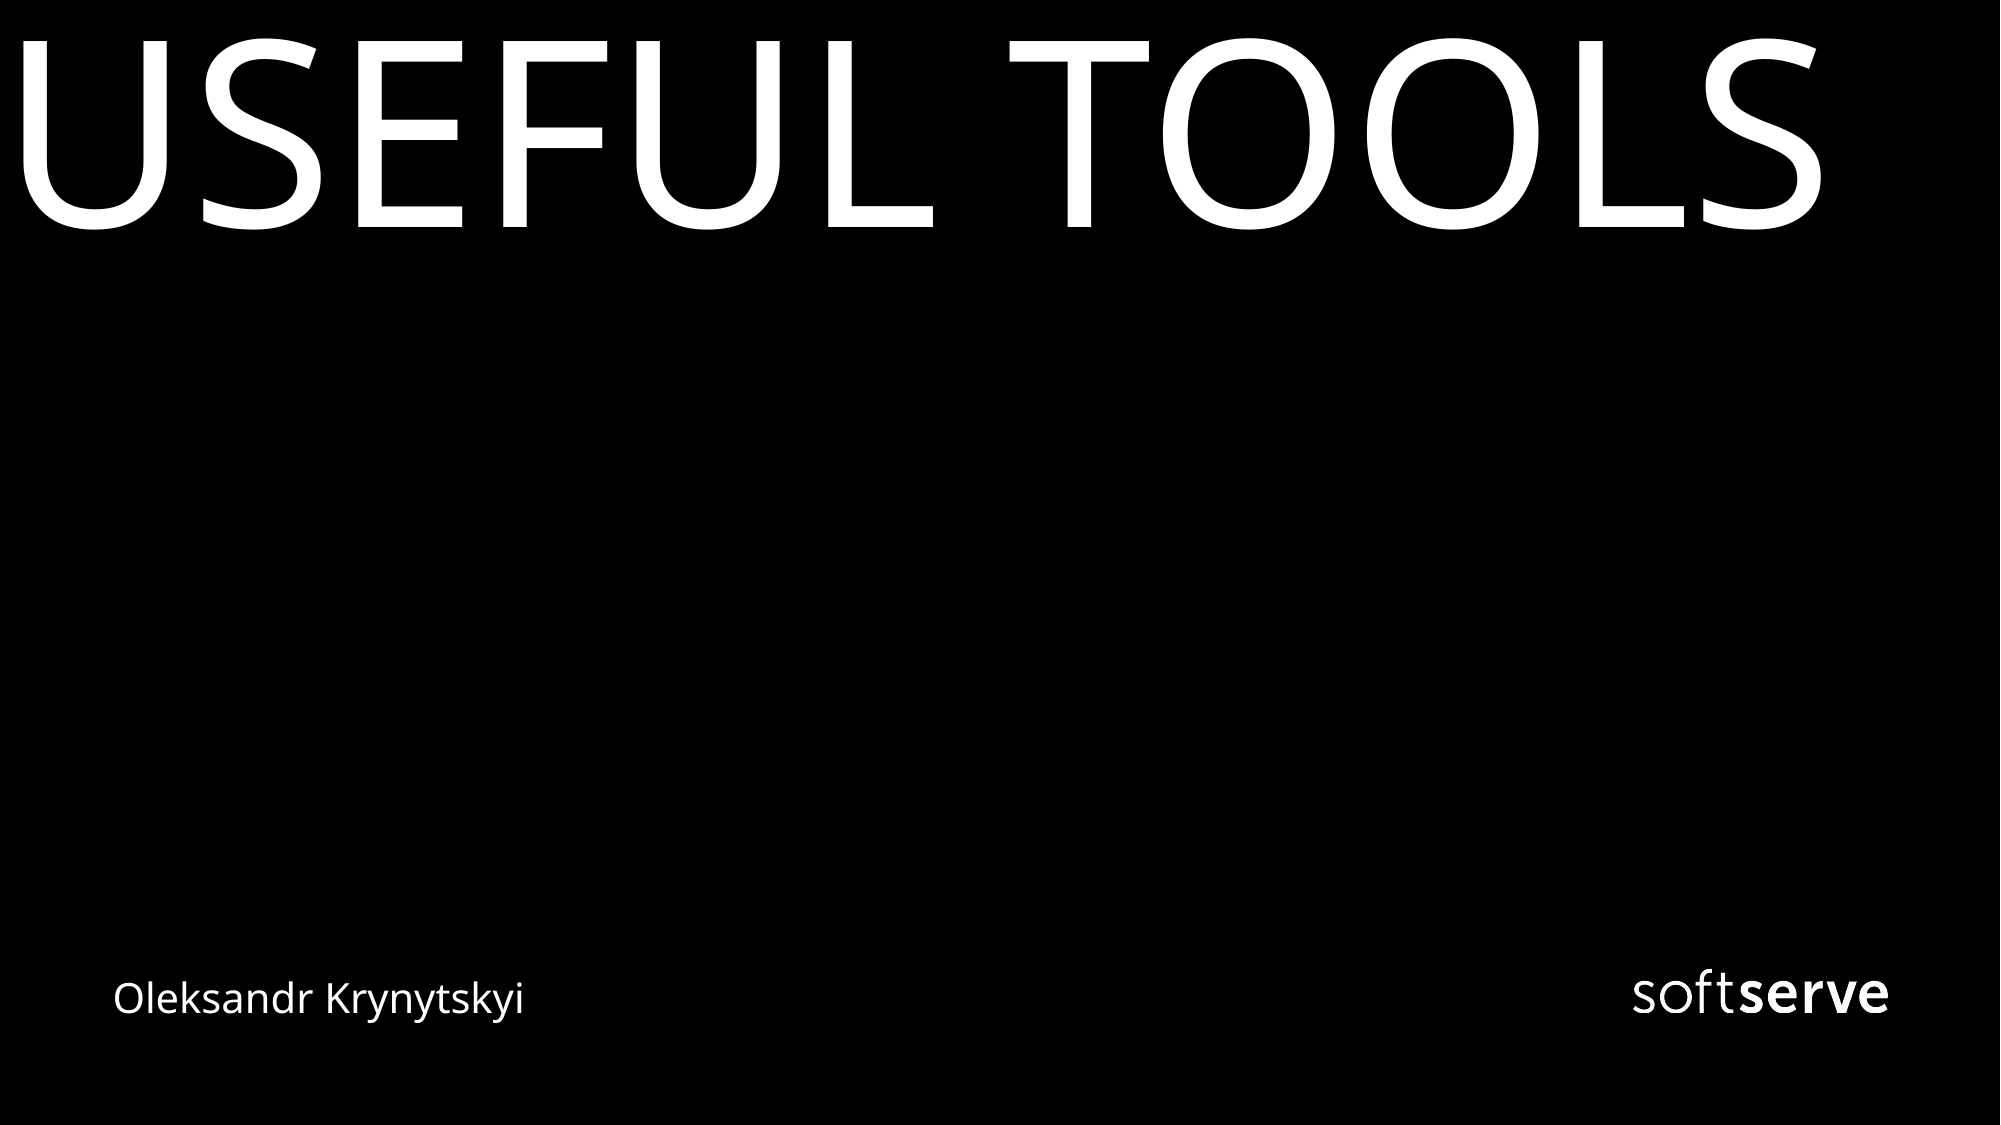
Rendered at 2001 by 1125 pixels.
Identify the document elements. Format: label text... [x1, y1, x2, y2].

title USEFUL TOOLS [0, 0, 2000, 788]
list Oleksandr Krynytskyi [112, 970, 682, 1019]
picture [1633, 968, 1888, 1013]
